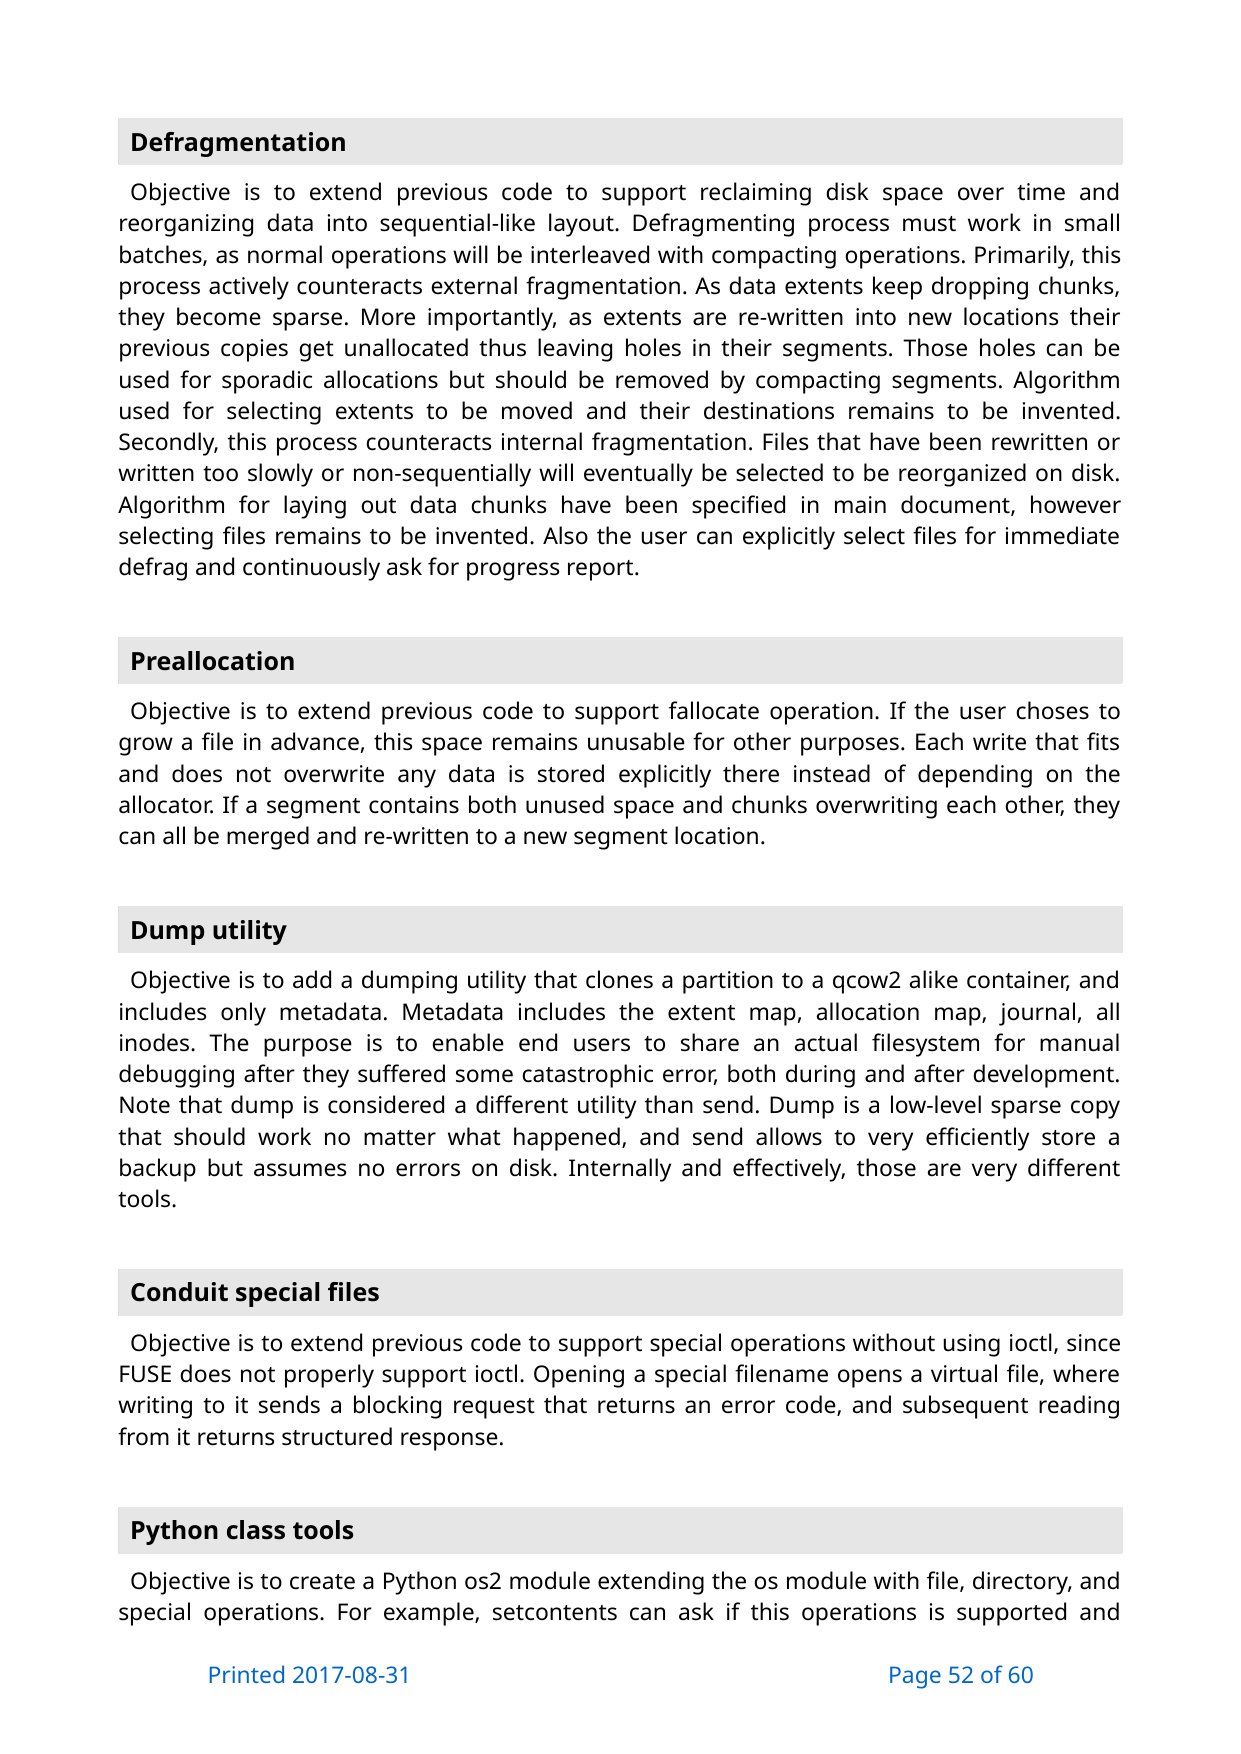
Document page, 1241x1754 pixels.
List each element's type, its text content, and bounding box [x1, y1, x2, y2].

text Objective is to extend previous code to support fallocate operation. If the user choses to grow a file in advance, this space remains unusable for other purposes. Each write that fits and does not overwrite any data is stored explicitly there instead of depending on the allocator. If a segment contains both unused space and chunks overwriting each other, they can all be merged and re-written to a new segment location. [118, 695, 1122, 851]
subtitle Dump utility [119, 907, 1122, 952]
subtitle Preallocation [119, 638, 1122, 683]
text Objective is to create a Python os2 module extending the os module with file, directory, and special operations. For example, setcontents can ask if this operations is supported and [118, 1565, 1122, 1627]
subtitle Defragmentation [119, 119, 1122, 164]
subtitle Conduit special files [119, 1270, 1122, 1315]
text Objective is to extend previous code to support special operations without using ioctl, since FUSE does not properly support ioctl. Opening a special filename opens a virtual file, where writing to it sends a blocking request that returns an error code, and subsequent reading from it returns structured response. [118, 1327, 1122, 1452]
text Objective is to add a dumping utility that clones a partition to a qcow2 alike container, and includes only metadata. Metadata includes the extent map, allocation map, journal, all inodes. The purpose is to enable end users to share an actual filesystem for manual debugging after they suffered some catastrophic error, both during and after development. Note that dump is considered a different utility than send. Dump is a low-level sparse copy that should work no matter what happened, and send allows to very efficiently store a backup but assumes no errors on disk. Internally and effectively, those are very different tools. [118, 964, 1122, 1214]
text Objective is to extend previous code to support reclaiming disk space over time and reorganizing data into sequential-like layout. Defragmenting process must work in small batches, as normal operations will be interleaved with compacting operations. Primarily, this process actively counteracts external fragmentation. As data extents keep dropping chunks, they become sparse. More importantly, as extents are re-written into new locations their previous copies get unallocated thus leaving holes in their segments. Those holes can be used for sporadic allocations but should be removed by compacting segments. Algorithm used for selecting extents to be moved and their destinations remains to be invented. Secondly, this process counteracts internal fragmentation. Files that have been rewritten or written too slowly or non-sequentially will eventually be selected to be reorganized on disk. Algorithm for laying out data chunks have been specified in main document, however selecting files remains to be invented. Also the user can explicitly select files for immediate defrag and continuously ask for progress report. [118, 176, 1122, 582]
subtitle Python class tools [119, 1508, 1122, 1553]
